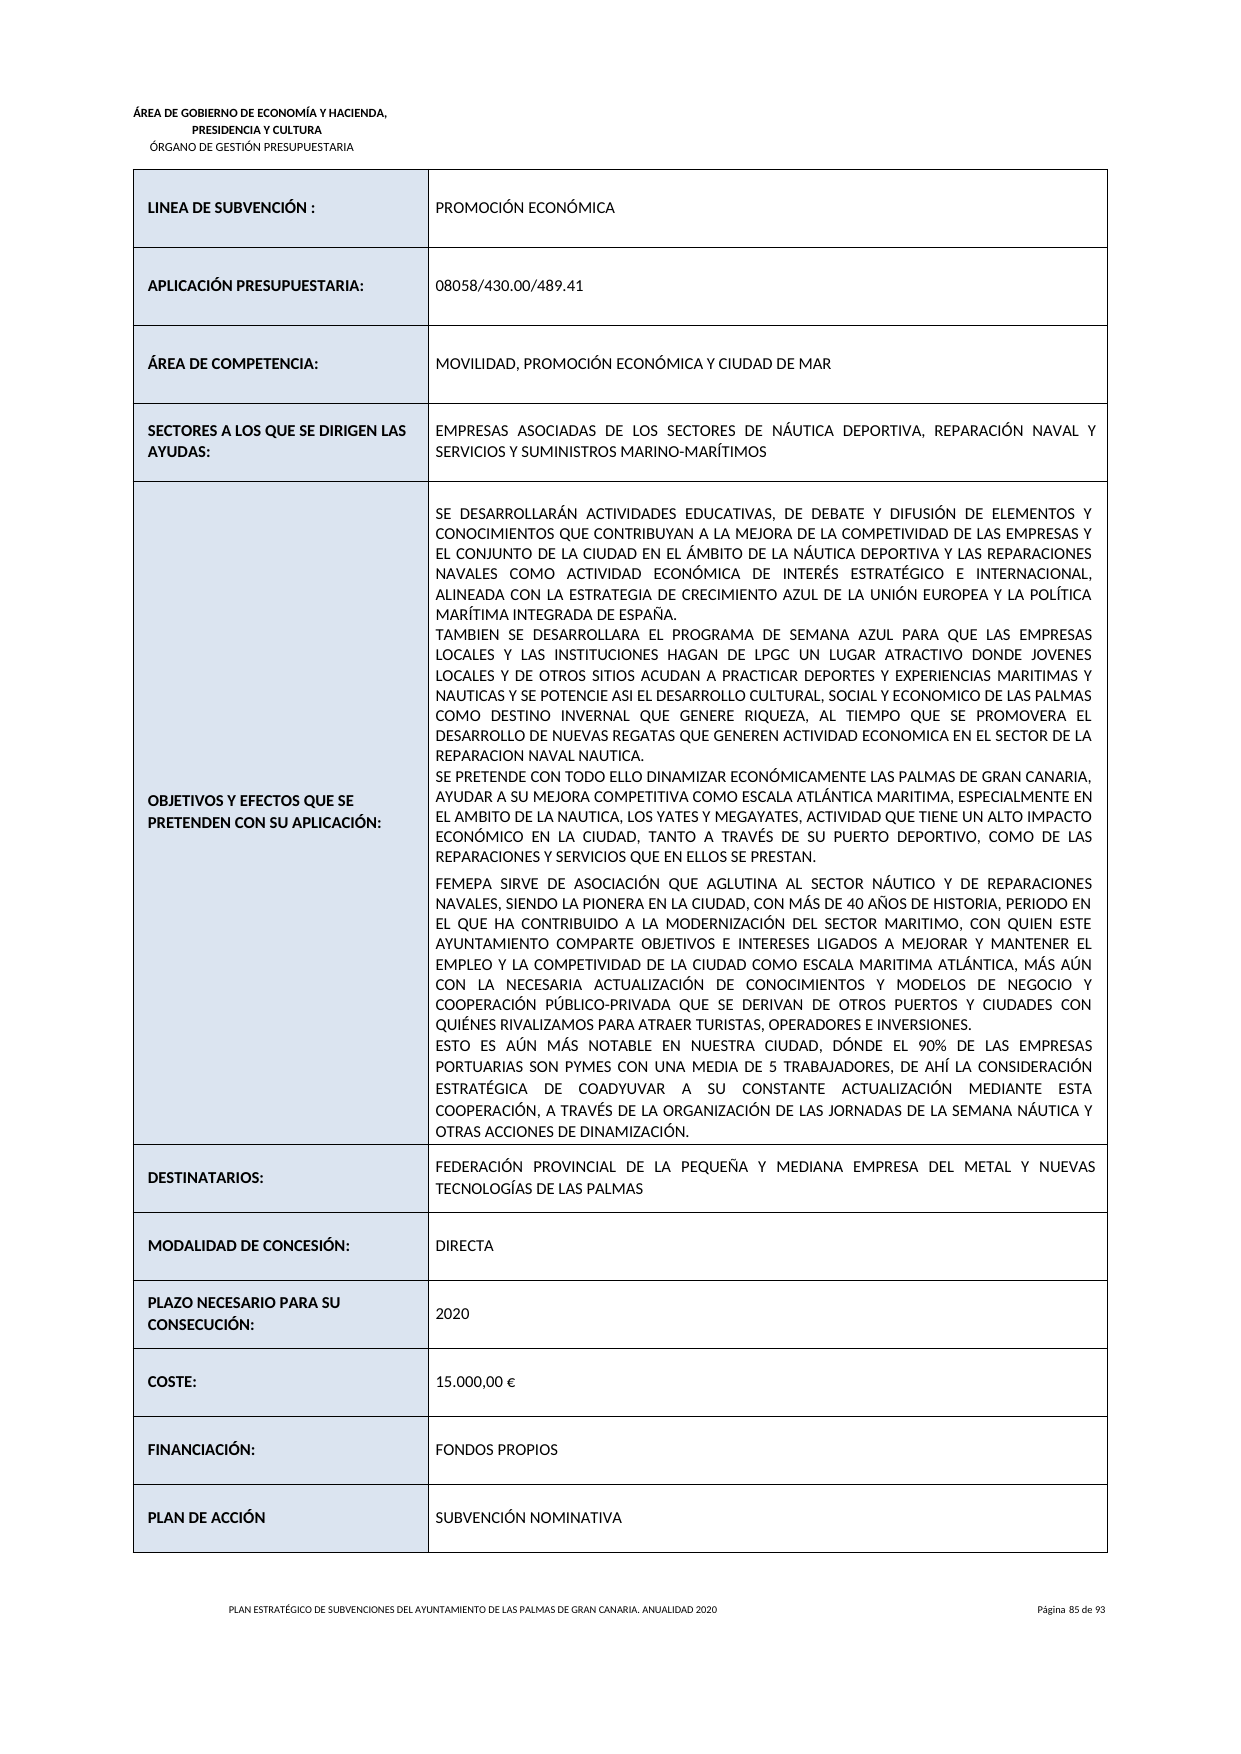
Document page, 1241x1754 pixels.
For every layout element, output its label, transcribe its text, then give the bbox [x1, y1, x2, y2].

table_cell ÁREA DE COMPETENCIA: [134, 326, 428, 403]
table_cell MODALIDAD DE CONCESIÓN: [134, 1213, 428, 1280]
table_cell DIRECTA [429, 1213, 1107, 1280]
table_cell APLICACIÓN PRESUPUESTARIA: [134, 248, 428, 325]
table_cell DESTINATARIOS: [134, 1145, 428, 1212]
table_cell SECTORES A LOS QUE SE DIRIGEN LAS AYUDAS: [134, 404, 428, 481]
table_cell FEDERACIÓN PROVINCIAL DE LA PEQUEÑA Y MEDIANA EMPRESA DEL METAL Y NUEVAS TECNOLOGÍAS DE LAS PALMAS [429, 1145, 1107, 1212]
table_cell COSTE: [134, 1349, 428, 1416]
table_cell PROMOCIÓN ECONÓMICA [429, 170, 1107, 247]
table_cell FONDOS PROPIOS [429, 1417, 1107, 1484]
table_cell OBJETIVOS Y EFECTOS QUE SE PRETENDEN CON SU APLICACIÓN: [134, 482, 428, 1144]
table_cell EMPRESAS ASOCIADAS DE LOS SECTORES DE NÁUTICA DEPORTIVA, REPARACIÓN NAVAL Y SERVICIOS Y SUMINISTROS MARINO-MARÍTIMOS [429, 404, 1107, 481]
table_cell PLAZO NECESARIO PARA SU CONSECUCIÓN: [134, 1281, 428, 1348]
table_cell MOVILIDAD, PROMOCIÓN ECONÓMICA Y CIUDAD DE MAR [429, 326, 1107, 403]
table_cell SUBVENCIÓN NOMINATIVA [429, 1485, 1107, 1552]
table_cell 15.000,00 € [429, 1349, 1107, 1416]
table_cell 2020 [429, 1281, 1107, 1348]
table_cell PLAN DE ACCIÓN [134, 1485, 428, 1552]
table_cell 08058/430.00/489.41 [429, 248, 1107, 325]
table_cell LINEA DE SUBVENCIÓN : [134, 170, 428, 247]
table_cell FINANCIACIÓN: [134, 1417, 428, 1484]
table_cell SE DESARROLLARÁN ACTIVIDADES EDUCATIVAS, DE DEBATE Y DIFUSIÓN DE ELEMENTOS Y CONOCIMIENTOS QUE CONTRIBUYAN A LA MEJORA DE LA COMPETIVIDAD DE LAS EMPRESAS Y EL CONJUNTO DE LA CIUDAD EN EL ÁMBITO DE LA NÁUTICA DEPORTIVA Y LAS REPARACIONES NAVALES COMO ACTIVIDAD ECONÓMICA DE INTERÉS ESTRATÉGICO E INTERNACIONAL, ALINEADA CON LA ESTRATEGIA DE CRECIMIENTO AZUL DE LA UNIÓN EUROPEA Y LA POLÍTICA MARÍTIMA INTEGRADA DE ESPAÑA. TAMBIEN SE DESARROLLARA EL PROGRAMA DE SEMANA AZUL PARA QUE LAS EMPRESAS LOCALES Y LAS INSTITUCIONES HAGAN DE LPGC UN LUGAR ATRACTIVO DONDE JOVENES LOCALES Y DE OTROS SITIOS ACUDAN A PRACTICAR DEPORTES Y EXPERIENCIAS MARITIMAS Y NAUTICAS Y SE POTENCIE ASI EL DESARROLLO CULTURAL, SOCIAL Y ECONOMICO DE LAS PALMAS COMO DESTINO INVERNAL QUE GENERE RIQUEZA, AL TIEMPO QUE SE PROMOVERA EL DESARROLLO DE NUEVAS REGATAS QUE GENEREN ACTIVIDAD ECONOMICA EN EL SECTOR DE LA REPARACION NAVAL NAUTICA. SE PRETENDE CON TODO ELLO DINAMIZAR ECONÓMICAMENTE LAS PALMAS DE GRAN CANARIA, AYUDAR A SU MEJORA COMPETITIVA COMO ESCALA ATLÁNTICA MARITIMA, ESPECIALMENTE EN EL AMBITO DE LA NAUTICA, LOS YATES Y MEGAYATES, ACTIVIDAD QUE TIENE UN ALTO IMPACTO ECONÓMICO EN LA CIUDAD, TANTO A TRAVÉS DE SU PUERTO DEPORTIVO, COMO DE LAS REPARACIONES Y SERVICIOS QUE EN ELLOS SE PRESTAN. FEMEPA SIRVE DE ASOCIACIÓN QUE AGLUTINA AL SECTOR NÁUTICO Y DE REPARACIONES NAVALES, SIENDO LA PIONERA EN LA CIUDAD, CON MÁS DE 40 AÑOS DE HISTORIA, PERIODO EN EL QUE HA CONTRIBUIDO A LA MODERNIZACIÓN DEL SECTOR MARITIMO, CON QUIEN ESTE AYUNTAMIENTO COMPARTE OBJETIVOS E INTERESES LIGADOS A MEJORAR Y MANTENER EL EMPLEO Y LA COMPETIVIDAD DE LA CIUDAD COMO ESCALA MARITIMA ATLÁNTICA, MÁS AÚN CON LA NECESARIA ACTUALIZACIÓN DE CONOCIMIENTOS Y MODELOS DE NEGOCIO Y COOPERACIÓN PÚBLICO-PRIVADA QUE SE DERIVAN DE OTROS PUERTOS Y CIUDADES CON QUIÉNES RIVALIZAMOS PARA ATRAER TURISTAS, OPERADORES E INVERSIONES. ESTO ES AÚN MÁS NOTABLE EN NUESTRA CIUDAD, DÓNDE EL 90% DE LAS EMPRESAS PORTUARIAS SON PYMES CON UNA MEDIA DE 5 TRABAJADORES, DE AHÍ LA CONSIDERACIÓN ESTRATÉGICA DE COADYUVAR A SU CONSTANTE ACTUALIZACIÓN MEDIANTE ESTA COOPERACIÓN, A TRAVÉS DE LA ORGANIZACIÓN DE LAS JORNADAS DE LA SEMANA NÁUTICA Y OTRAS ACCIONES DE DINAMIZACIÓN. [429, 482, 1107, 1144]
